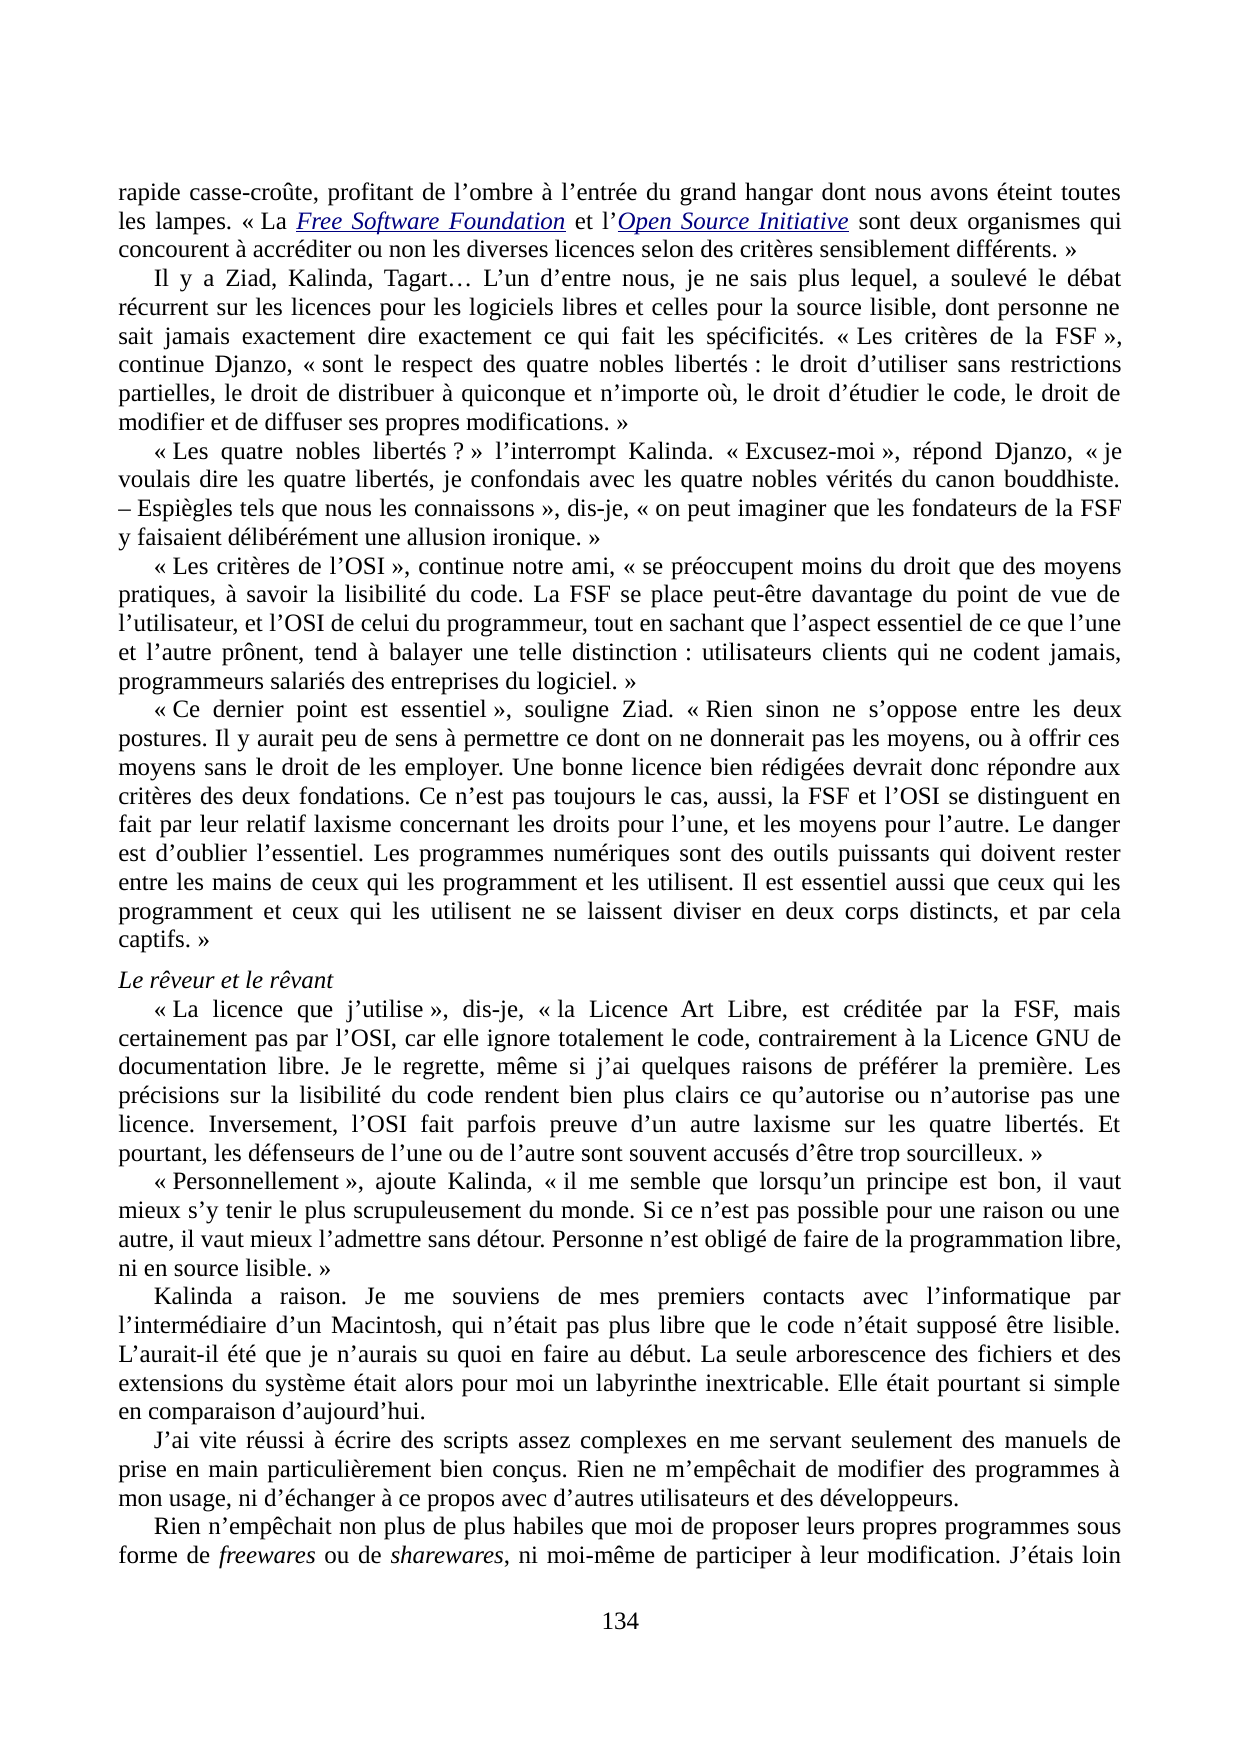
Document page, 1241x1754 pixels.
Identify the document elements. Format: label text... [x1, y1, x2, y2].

subtitle Le rêveur et le rêvant [118, 965, 1122, 994]
text Kalinda a raison. Je me souviens de mes premiers contacts avec l’informatique par l’intermédiaire d’un Macintosh, qui n’était pas plus libre que le code n’était supposé être lisible. L’aurait-il été que je n’aurais su quoi en faire au début. La seule arborescence des fichiers et des extensions du système était alors pour moi un labyrinthe inextricable. Elle était pourtant si simple en comparaison d’aujourd’hui. [118, 1281, 1122, 1425]
text rapide casse-croûte, profitant de l’ombre à l’entrée du grand hangar dont nous avons éteint toutes les lampes. « La Free Software Foundation et l’Open Source Initiative sont deux organismes qui concourent à accréditer ou non les diverses licences selon des critères sensiblement différents. » [118, 177, 1122, 263]
text « Personnellement », ajoute Kalinda, « il me semble que lorsqu’un principe est bon, il vaut mieux s’y tenir le plus scrupuleusement du monde. Si ce n’est pas possible pour une raison ou une autre, il vaut mieux l’admettre sans détour. Personne n’est obligé de faire de la programmation libre, ni en source lisible. » [118, 1166, 1122, 1281]
text Il y a Ziad, Kalinda, Tagart… L’un d’entre nous, je ne sais plus lequel, a soulevé le débat récurrent sur les licences pour les logiciels libres et celles pour la source lisible, dont personne ne sait jamais exactement dire exactement ce qui fait les spécificités. « Les critères de la FSF », continue Djanzo, « sont le respect des quatre nobles libertés : le droit d’utiliser sans restrictions partielles, le droit de distribuer à quiconque et n’importe où, le droit d’étudier le code, le droit de modifier et de diffuser ses propres modifications. » [118, 263, 1122, 436]
text « Les critères de l’OSI », continue notre ami, « se préoccupent moins du droit que des moyens pratiques, à savoir la lisibilité du code. La FSF se place peut-être davantage du point de vue de l’utilisateur, et l’OSI de celui du programmeur, tout en sachant que l’aspect essentiel de ce que l’une et l’autre prônent, tend à balayer une telle distinction : utilisateurs clients qui ne codent jamais, programmeurs salariés des entreprises du logiciel. » [118, 551, 1122, 694]
text « Les quatre nobles libertés ? » l’interrompt Kalinda. « Excusez-moi », répond Djanzo, « je voulais dire les quatre libertés, je confondais avec les quatre nobles vérités du canon bouddhiste. – Espiègles tels que nous les connaissons », dis-je, « on peut imaginer que les fondateurs de la FSF y faisaient délibérément une allusion ironique. » [118, 436, 1122, 551]
text J’ai vite réussi à écrire des scripts assez complexes en me servant seulement des manuels de prise en main particulièrement bien conçus. Rien ne m’empêchait de modifier des programmes à mon usage, ni d’échanger à ce propos avec d’autres utilisateurs et des développeurs. [118, 1425, 1122, 1511]
text Rien n’empêchait non plus de plus habiles que moi de proposer leurs propres programmes sous forme de freewares ou de sharewares, ni moi-même de participer à leur modification. J’étais loin [118, 1511, 1122, 1569]
text « La licence que j’utilise », dis-je, « la Licence Art Libre, est créditée par la FSF, mais certainement pas par l’OSI, car elle ignore totalement le code, contrairement à la Licence GNU de documentation libre. Je le regrette, même si j’ai quelques raisons de préférer la première. Les précisions sur la lisibilité du code rendent bien plus clairs ce qu’autorise ou n’autorise pas une licence. Inversement, l’OSI fait parfois preuve d’un autre laxisme sur les quatre libertés. Et pourtant, les défenseurs de l’une ou de l’autre sont souvent accusés d’être trop sourcilleux. » [118, 994, 1122, 1166]
text « Ce dernier point est essentiel », souligne Ziad. « Rien sinon ne s’oppose entre les deux postures. Il y aurait peu de sens à permettre ce dont on ne donnerait pas les moyens, ou à offrir ces moyens sans le droit de les employer. Une bonne licence bien rédigées devrait donc répondre aux critères des deux fondations. Ce n’est pas toujours le cas, aussi, la FSF et l’OSI se distinguent en fait par leur relatif laxisme concernant les droits pour l’une, et les moyens pour l’autre. Le danger est d’oublier l’essentiel. Les programmes numériques sont des outils puissants qui doivent rester entre les mains de ceux qui les programment et les utilisent. Il est essentiel aussi que ceux qui les programment et ceux qui les utilisent ne se laissent diviser en deux corps distincts, et par cela captifs. » [118, 694, 1122, 953]
